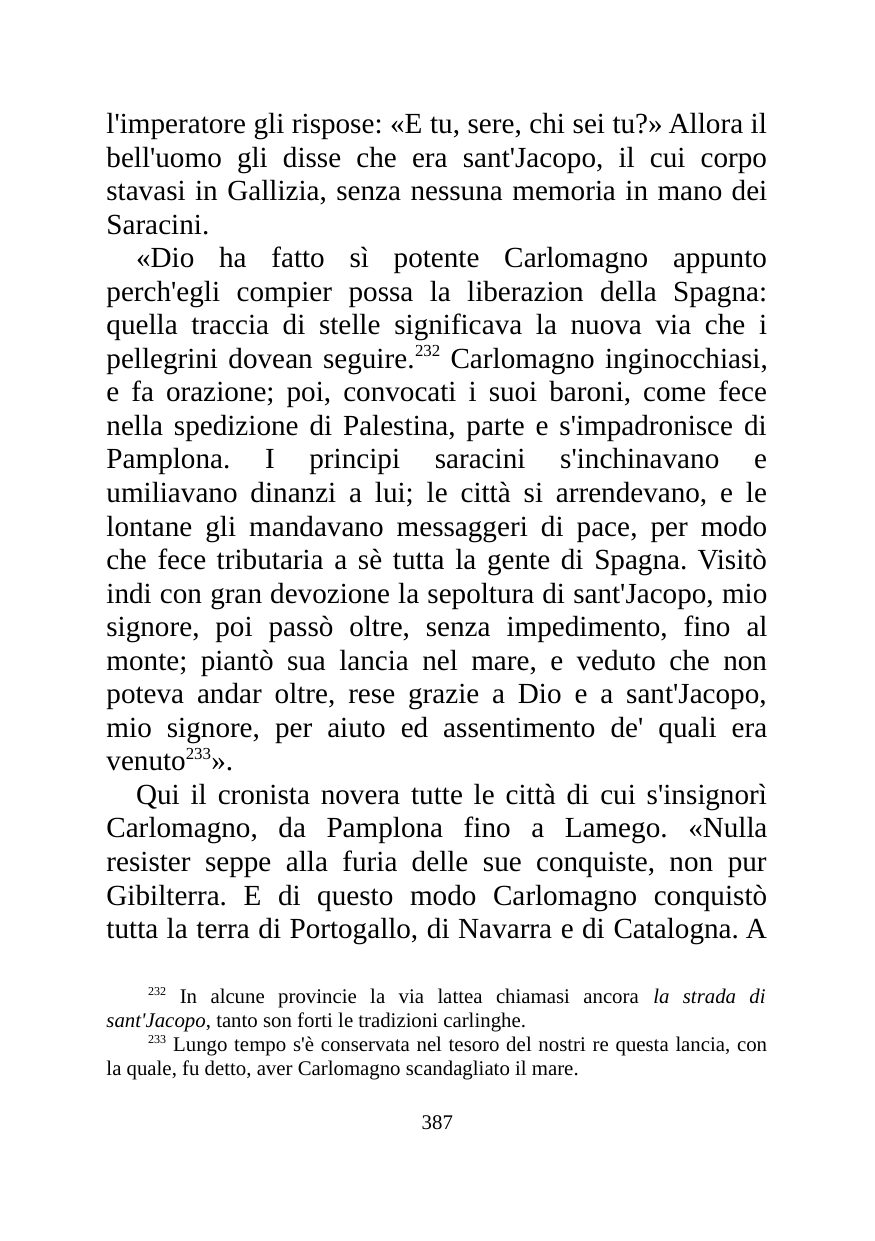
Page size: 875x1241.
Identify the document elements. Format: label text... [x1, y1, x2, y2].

text Qui il cronista novera tutte le città di cui s'insignorì Carlomagno, da Pamplona fino a Lamego. «Nulla resister seppe alla furia delle sue conquiste, non pur Gibilterra. E di questo modo Carlomagno conquistò tutta la terra di Portogallo, di Navarra e di Catalogna. A [106, 777, 768, 945]
text Lungo tempo s'è conservata nel tesoro del nostri re questa lancia, con la quale, fu detto, aver Carlomagno scandagliato il mare. [106, 1032, 768, 1080]
text «Dio ha fatto sì potente Carlomagno appunto perch'egli compier possa la liberazion della Spagna: quella traccia di stelle significava la nuova via che i pellegrini dovean seguire. Carlomagno inginocchiasi, e fa orazione; poi, convocati i suoi baroni, come fece nella spedizione di Palestina, parte e s'impadronisce di Pamplona. I principi saracini s'inchinavano e umiliavano dinanzi a lui; le città si arrendevano, e le lontane gli mandavano messaggeri di pace, per modo che fece tributaria a sè tutta la gente di Spagna. Visitò indi con gran devozione la sepoltura di sant'Jacopo, mio signore, poi passò oltre, senza impedimento, fino al monte; piantò sua lancia nel mare, e veduto che non poteva andar oltre, rese grazie a Dio e a sant'Jacopo, mio signore, per aiuto ed assentimento de' quali era venuto». [106, 240, 768, 777]
text In alcune provincie la via lattea chiamasi ancora la strada di sant'Jacopo, tanto son forti le tradizioni carlinghe. [106, 984, 768, 1032]
text l'imperatore gli rispose: «E tu, sere, chi sei tu?» Allora il bell'uomo gli disse che era sant'Jacopo, il cui corpo stavasi in Gallizia, senza nessuna memoria in mano dei Saracini. [106, 106, 768, 240]
